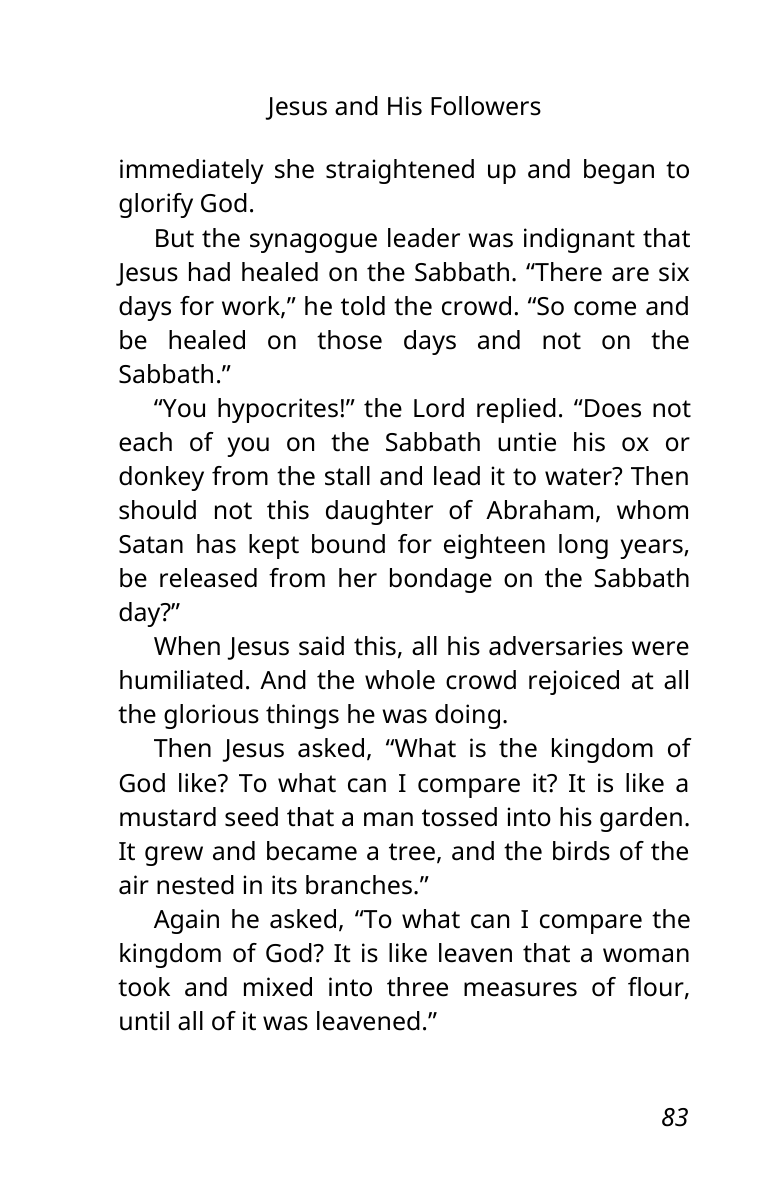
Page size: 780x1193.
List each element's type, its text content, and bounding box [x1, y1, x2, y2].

text Then Jesus asked, “What is the kingdom of God like? To what can I compare it? It is like a mustard seed that a man tossed into his garden. It grew and became a tree, and the birds of the air nested in its branches.” [118, 731, 691, 901]
text When Jesus said this, all his adversaries were humiliated. And the whole crowd rejoiced at all the glorious things he was doing. [118, 629, 691, 731]
text But the synagogue leader was indignant that Jesus had healed on the Sabbath. “There are six days for work,” he told the crowd. “So come and be healed on those days and not on the Sabbath.” [118, 220, 691, 391]
text “You hypocrites!” the Lord replied. “Does not each of you on the Sabbath untie his ox or donkey from the stall and lead it to water? Then should not this daughter of Abraham, whom Satan has kept bound for eighteen long years, be released from her bondage on the Sabbath day?” [118, 391, 691, 629]
text Again he asked, “To what can I compare the kingdom of God? It is like leaven that a woman took and mixed into three measures of flour, until all of it was leavened.” [118, 901, 691, 1038]
text immediately she straightened up and began to glorify God. [118, 152, 691, 220]
